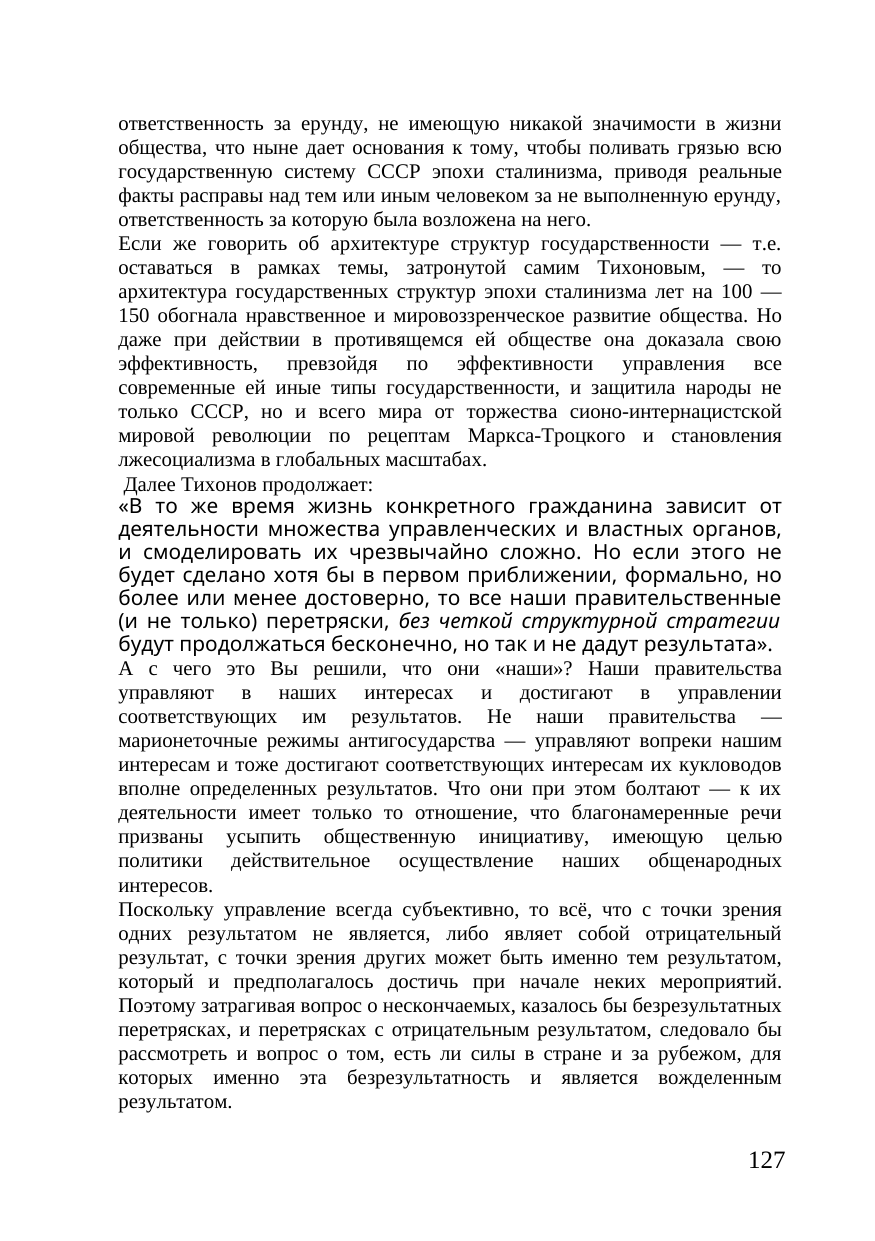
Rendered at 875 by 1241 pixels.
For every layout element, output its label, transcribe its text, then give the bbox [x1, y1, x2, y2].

text Если же говорить об архитектуре структур государственности — т.е. оставаться в рамках темы, затронутой самим Тихоновым, — то архитектура государственных структур эпохи сталинизма лет на 100 — 150 обогнала нравственное и мировоззренческое развитие общества. Но даже при действии в противящемся ей обществе она доказала свою эффективность, превзойдя по эффективности управления все современные ей иные типы государственности, и защитила народы не только СССР, но и всего мира от торжества сионо-интернацистской мировой революции по рецептам Маркса-Троцкого и становления лжесоциализма в глобальных масштабах. [118, 231, 783, 471]
text «В то же время жизнь конкретного гражданина зависит от деятельности множества управленческих и властных органов, и смоделировать их чрезвычайно сложно. Но если этого не будет сделано хотя бы в первом приближении, формально, но более или менее достоверно, то все наши правительственные (и не только) перетряски, без четкой структурной стратегии будут продолжаться бесконечно, но так и не дадут результата». [118, 496, 783, 656]
text А с чего это Вы решили, что они «наши»? Наши правительства управляют в наших интересах и достигают в управлении соответствующих им результатов. Не наши правительства — марионеточные режимы антигосударства — управляют вопреки нашим интересам и тоже достигают соответствующих интересам их кукловодов вполне определенных результатов. Что они при этом болтают — к их деятельности имеет только то отношение, что благонамеренные речи призваны усыпить общественную инициативу, имеющую целью политики действительное осуществление наших общенародных интересов. [118, 656, 783, 897]
text Далее Тихонов продолжает: [118, 471, 783, 496]
text ответственность за ерунду, не имеющую никакой значимости в жизни общества, что ныне дает основания к тому, чтобы поливать грязью всю государственную систему СССР эпохи сталинизма, приводя реальные факты расправы над тем или иным человеком за не выполненную ерунду, ответственность за которую была возложена на него. [118, 111, 783, 231]
text Поскольку управление всегда субъективно, то всё, что с точки зрения одних результатом не является, либо являет собой отрицательный результат, с точки зрения других может быть именно тем результатом, который и предполагалось достичь при начале неких мероприятий. Поэтому затрагивая вопрос о нескончаемых, казалось бы безрезультатных перетрясках, и перетрясках с отрицательным результатом, следовало бы рассмотреть и вопрос о том, есть ли силы в стране и за рубежом, для которых именно эта безрезультатность и является вожделенным результатом. [118, 897, 783, 1113]
